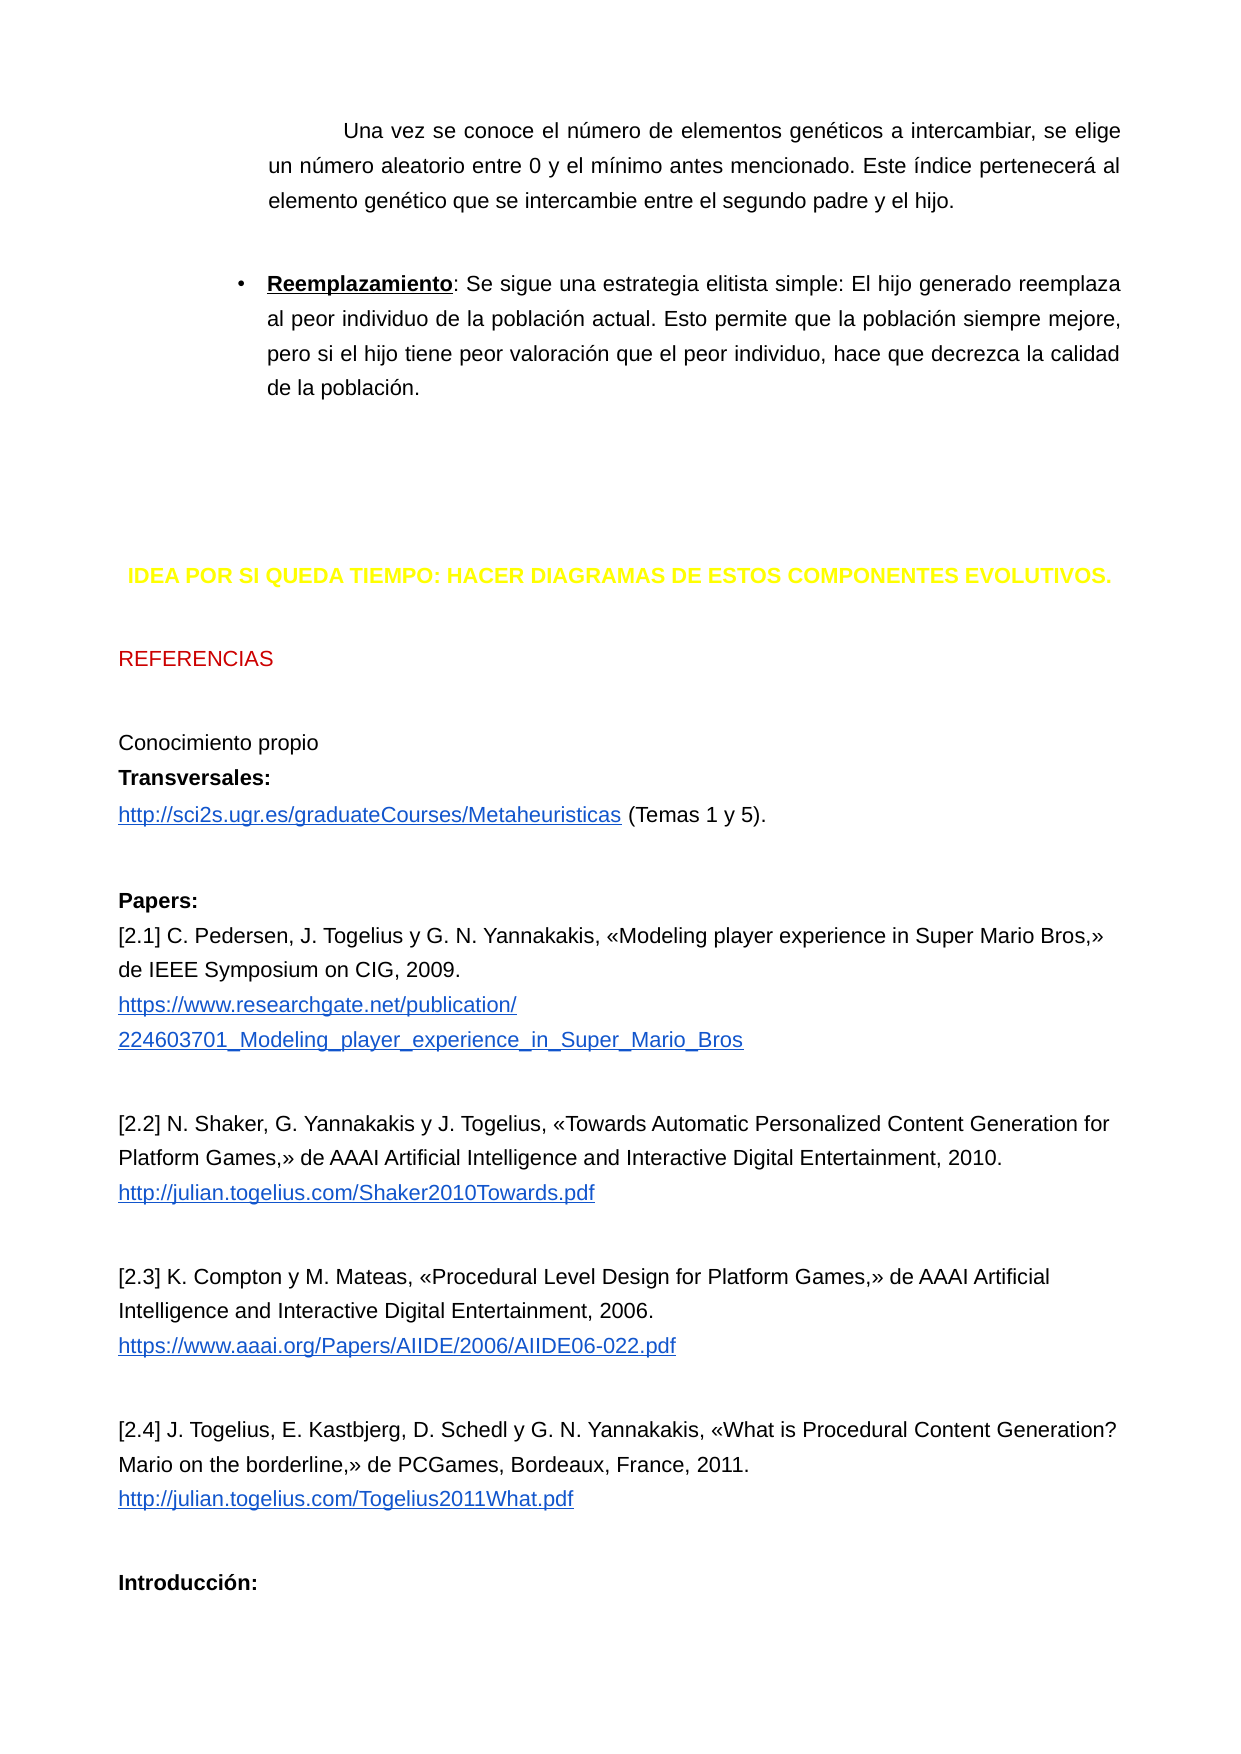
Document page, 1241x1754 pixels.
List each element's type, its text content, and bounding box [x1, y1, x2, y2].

text http://sci2s.ugr.es/graduateCourses/Metaheuristicas (Temas 1 y 5). [118, 799, 1122, 828]
text http://julian.togelius.com/Shaker2010Towards.pdf [118, 1180, 1122, 1205]
list Reemplazamiento: Se sigue una estrategia elitista simple: El hijo generado reemplaza al peor individuo de la población actual. Esto permite que la población siempre mejore, pero si el hijo tiene peor valoración que el peor individuo, hace que decrezca la calidad de la población. [237, 271, 1122, 401]
text https://www.researchgate.net/publication/224603701_Modeling_player_experience_in_Super_Mario_Bros [118, 992, 1122, 1052]
text https://www.aaai.org/Papers/AIIDE/2006/AIIDE06-022.pdf [118, 1333, 1122, 1358]
text Transversales: [118, 765, 1122, 790]
text REFERENCIAS [118, 646, 1122, 671]
text http://julian.togelius.com/Togelius2011What.pdf [118, 1486, 1122, 1511]
text IDEA POR SI QUEDA TIEMPO: HACER DIAGRAMAS DE ESTOS COMPONENTES EVOLUTIVOS. [118, 562, 1122, 588]
text [2.1] C. Pedersen, J. Togelius y G. N. Yannakakis, «Modeling player experience in Super Mario Bros,» de IEEE Symposium on CIG, 2009. [118, 923, 1122, 983]
text Introducción: [118, 1570, 1122, 1595]
text Papers: [118, 888, 1122, 913]
text [2.4] J. Togelius, E. Kastbjerg, D. Schedl y G. N. Yannakakis, «What is Procedural Content Generation? Mario on the borderline,» de PCGames, Bordeaux, France, 2011. [118, 1417, 1122, 1477]
text [2.2] N. Shaker, G. Yannakakis y J. Togelius, «Towards Automatic Personalized Content Generation for Platform Games,» de AAAI Artificial Intelligence and Interactive Digital Entertainment, 2010. [118, 1111, 1122, 1170]
text Una vez se conoce el número de elementos genéticos a intercambiar, se elige un número aleatorio entre 0 y el mínimo antes mencionado. Este índice pertenecerá al elemento genético que se intercambie entre el segundo padre y el hijo. [268, 118, 1122, 213]
text [2.3] K. Compton y M. Mateas, «Procedural Level Design for Platform Games,» de AAAI Artificial Intelligence and Interactive Digital Entertainment, 2006. [118, 1264, 1122, 1323]
text Conocimiento propio [118, 730, 1122, 755]
